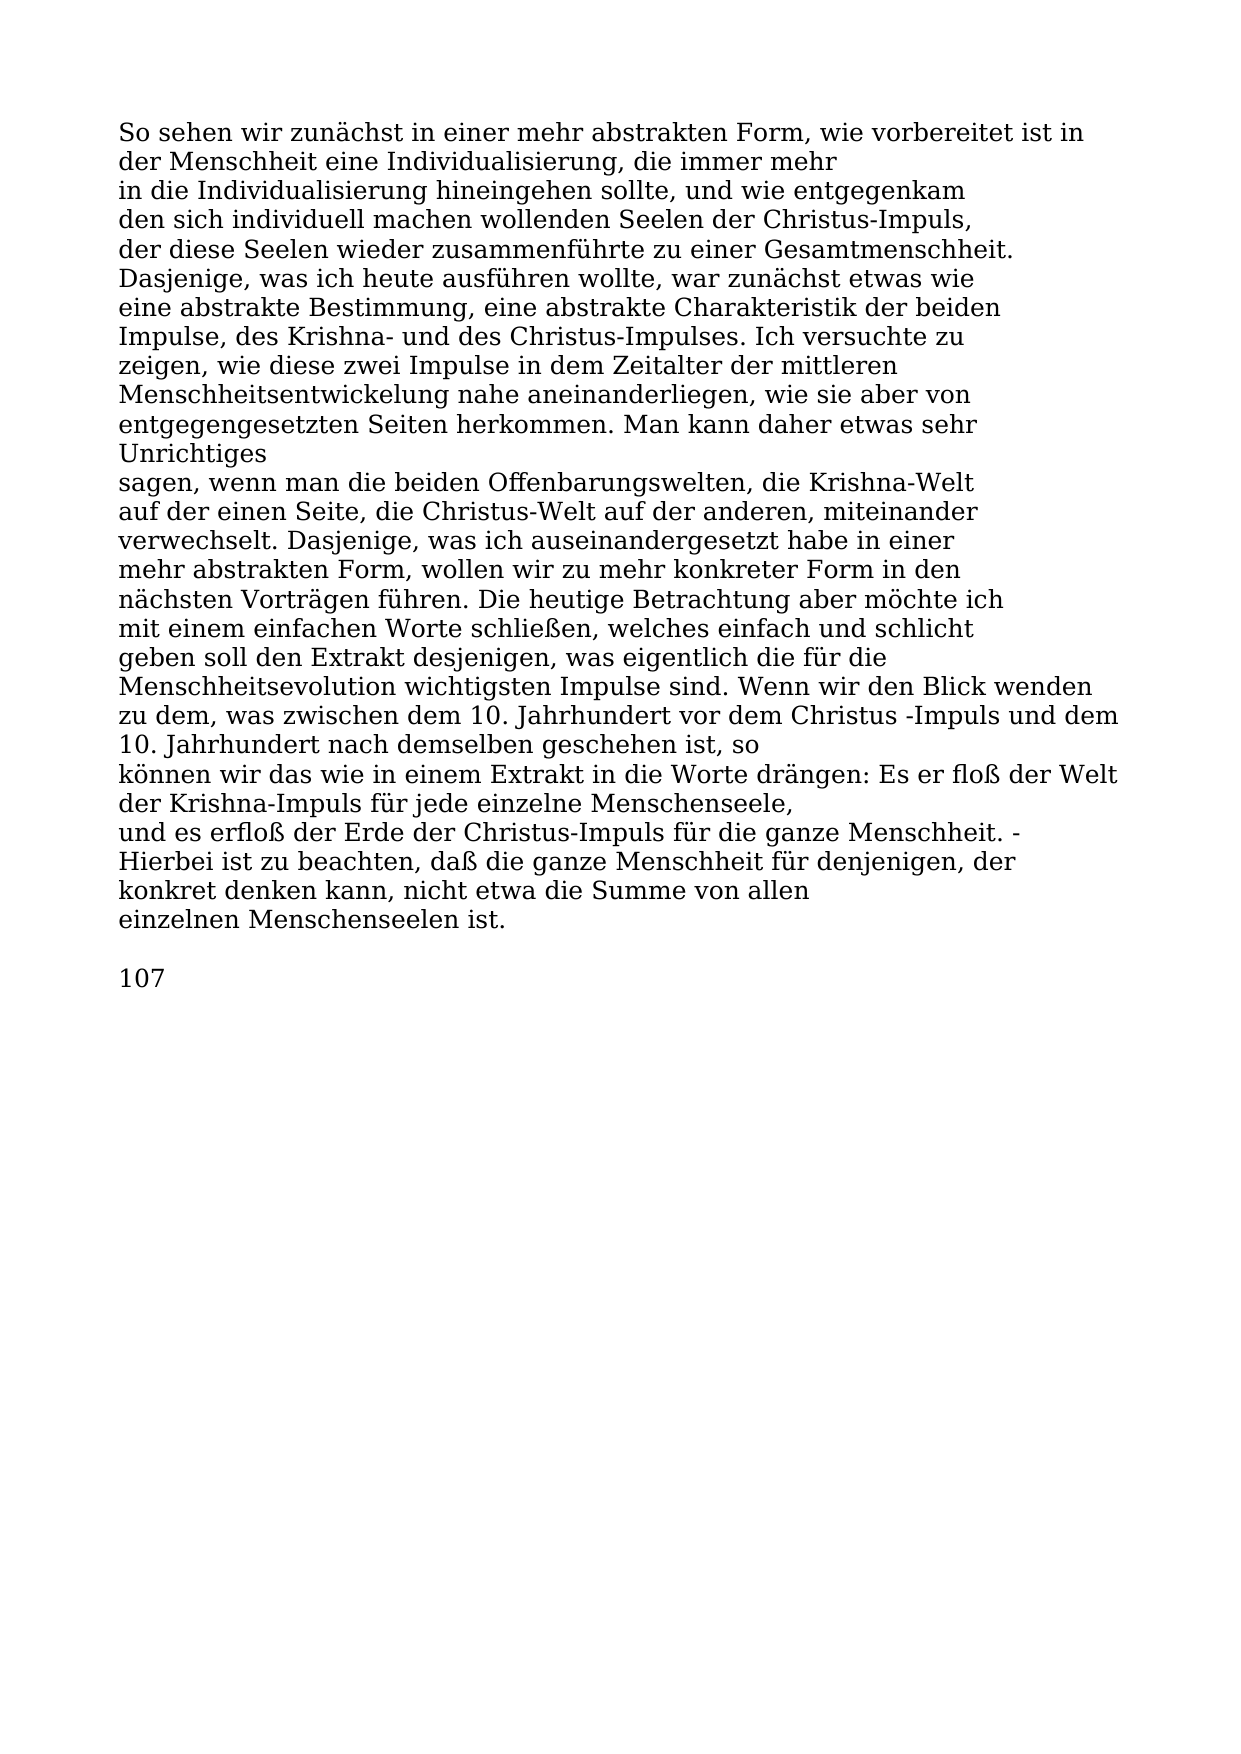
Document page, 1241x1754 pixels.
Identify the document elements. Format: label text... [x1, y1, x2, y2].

text auf der einen Seite, die Christus-Welt auf der anderen, miteinander [118, 497, 1122, 526]
text können wir das wie in einem Extrakt in die Worte drängen: Es er floß der Welt der Krishna-Impuls für jede einzelne Menschenseele, [118, 760, 1122, 818]
text Impulse, des Krishna- und des Christus-Impulses. Ich versuchte zu [118, 322, 1122, 351]
text der diese Seelen wieder zusammenführte zu einer Gesamtmenschheit. [118, 235, 1122, 264]
text verwechselt. Dasjenige, was ich auseinandergesetzt habe in einer [118, 526, 1122, 556]
text Dasjenige, was ich heute ausführen wollte, war zunächst etwas wie [118, 264, 1122, 293]
text geben soll den Extrakt desjenigen, was eigentlich die für die Menschheitsevolution wichtigsten Impulse sind. Wenn wir den Blick wenden [118, 643, 1122, 701]
text mehr abstrakten Form, wollen wir zu mehr konkreter Form in den [118, 556, 1122, 585]
text zu dem, was zwischen dem 10. Jahrhundert vor dem Christus -Impuls und dem 10. Jahrhundert nach demselben geschehen ist, so [118, 701, 1122, 760]
text 107 [118, 964, 1122, 993]
text mit einem einfachen Worte schließen, welches einfach und schlicht [118, 614, 1122, 643]
text zeigen, wie diese zwei Impulse in dem Zeitalter der mittleren Menschheitsentwickelung nahe aneinanderliegen, wie sie aber von entgegengesetzten Seiten herkommen. Man kann daher etwas sehr Unrichtiges [118, 351, 1122, 468]
text sagen, wenn man die beiden Offenbarungswelten, die Krishna-Welt [118, 468, 1122, 497]
text So sehen wir zunächst in einer mehr abstrakten Form, wie vorbereitet ist in der Menschheit eine Individualisierung, die immer mehr [118, 118, 1122, 176]
text einzelnen Menschenseelen ist. [118, 906, 1122, 935]
text den sich individuell machen wollenden Seelen der Christus-Impuls, [118, 206, 1122, 235]
text in die Individualisierung hineingehen sollte, und wie entgegenkam [118, 176, 1122, 206]
text und es erfloß der Erde der Christus-Impuls für die ganze Menschheit. - Hierbei ist zu beachten, daß die ganze Menschheit für denjenigen, der konkret denken kann, nicht etwa die Summe von allen [118, 818, 1122, 906]
text nächsten Vorträgen führen. Die heutige Betrachtung aber möchte ich [118, 585, 1122, 614]
text eine abstrakte Bestimmung, eine abstrakte Charakteristik der beiden [118, 293, 1122, 322]
